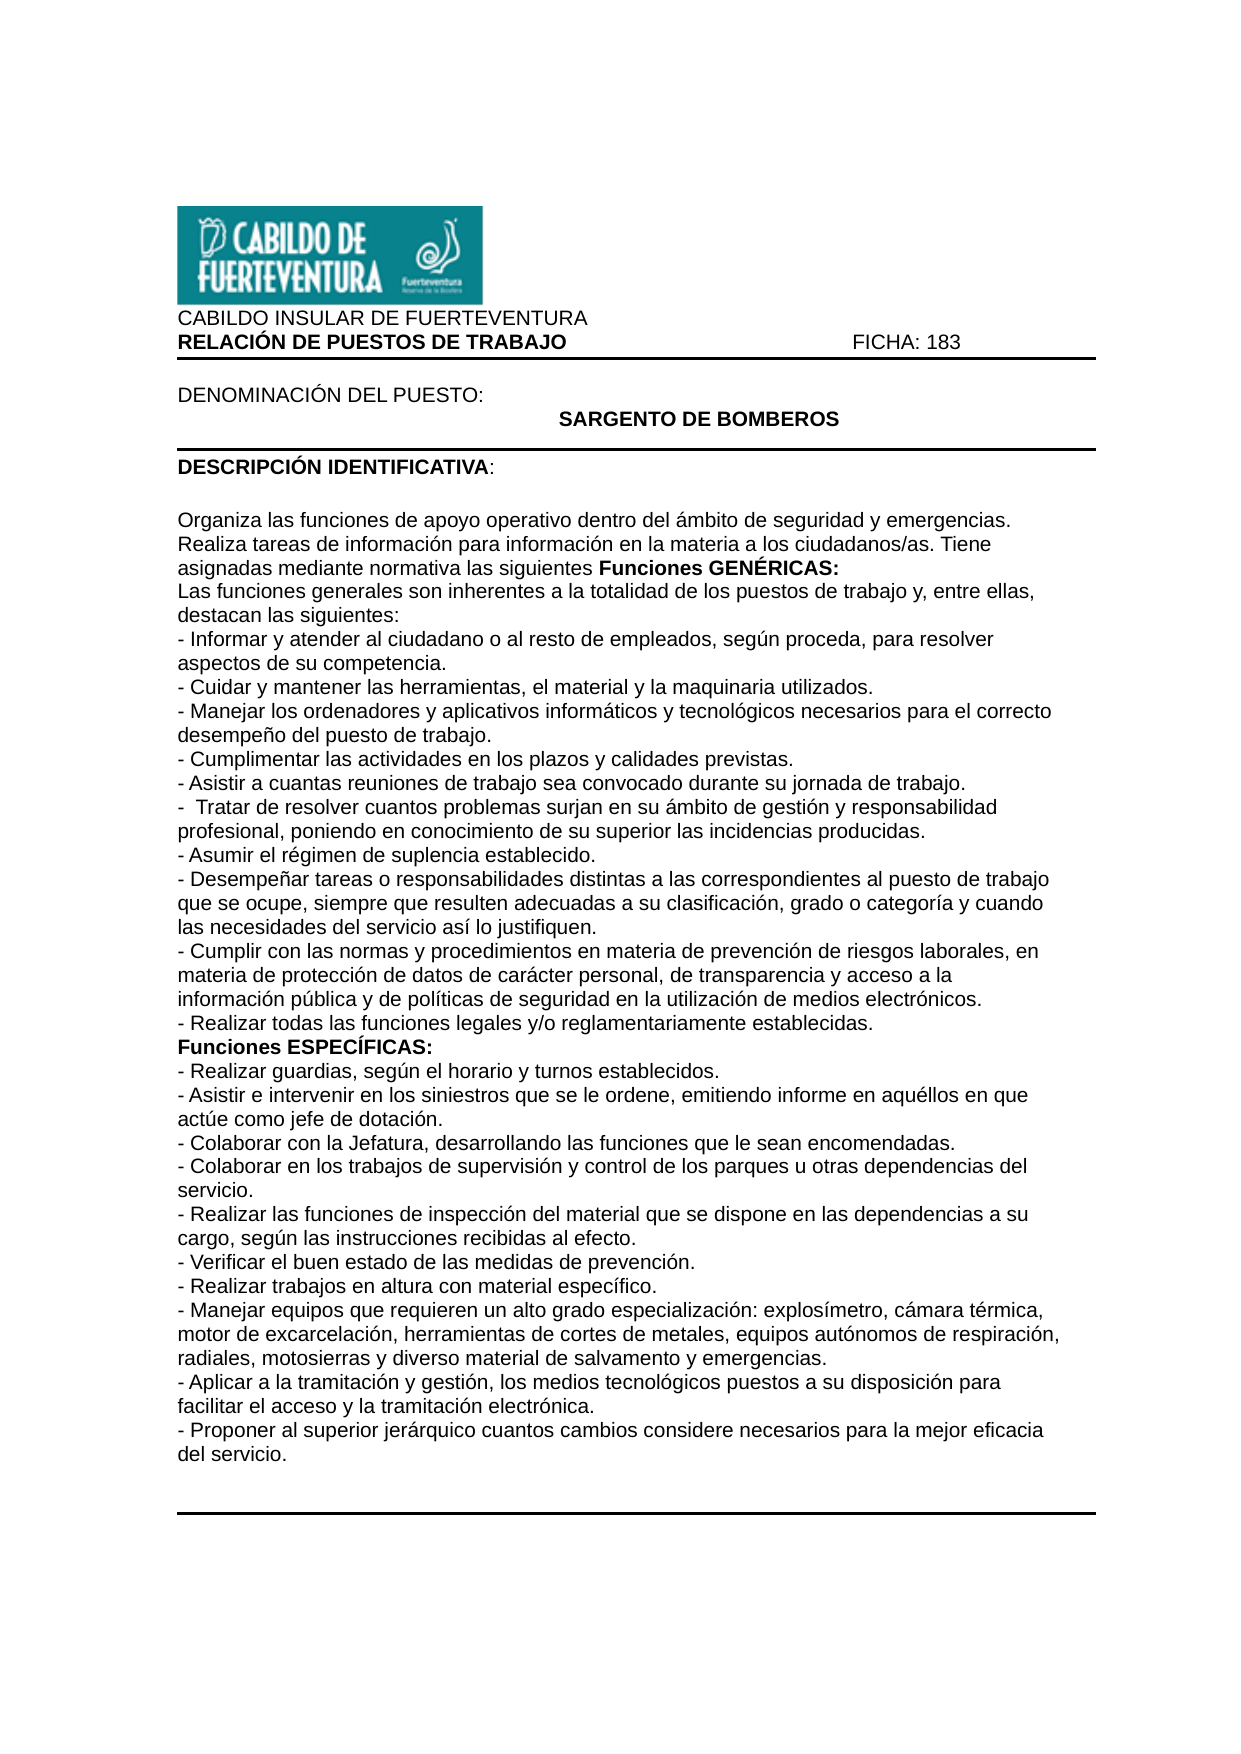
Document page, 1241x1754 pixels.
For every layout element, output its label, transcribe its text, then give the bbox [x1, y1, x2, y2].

text - Asistir e intervenir en los siniestros que se le ordene, emitiendo informe en aquéllos en que actúe como jefe de dotación. [177, 1082, 1063, 1130]
text - Asistir a cuantas reuniones de trabajo sea convocado durante su jornada de trabajo. [177, 771, 1063, 795]
text - Desempeñar tareas o responsabilidades distintas a las correspondientes al puesto de trabajo que se ocupe, siempre que resulten adecuadas a su clasificación, grado o categoría y cuando las necesidades del servicio así lo justifiquen. [177, 867, 1063, 939]
text - Cumplimentar las actividades en los plazos y calidades previstas. [177, 747, 1063, 771]
text - Verificar el buen estado de las medidas de prevención. [177, 1250, 1063, 1274]
text Funciones ESPECÍFICAS: [177, 1034, 1063, 1058]
text - Aplicar a la tramitación y gestión, los medios tecnológicos puestos a su disposición para facilitar el acceso y la tramitación electrónica. [177, 1370, 1063, 1418]
text - Informar y atender al ciudadano o al resto de empleados, según proceda, para resolver aspectos de su competencia. [177, 627, 1063, 675]
text Organiza las funciones de apoyo operativo dentro del ámbito de seguridad y emergencias. [177, 507, 1063, 531]
text - Realizar guardias, según el horario y turnos establecidos. [177, 1058, 1063, 1082]
picture [177, 206, 485, 307]
text - Realizar trabajos en altura con material específico. [177, 1274, 1063, 1298]
text DESCRIPCIÓN IDENTIFICATIVA: [177, 455, 1063, 479]
text - Tratar de resolver cuantos problemas surjan en su ámbito de gestión y responsabilidad profesional, poniendo en conocimiento de su superior las incidencias producidas. [177, 795, 1063, 843]
text SARGENTO DE BOMBEROS [177, 407, 1063, 431]
text - Realizar las funciones de inspección del material que se dispone en las dependencias a su cargo, según las instrucciones recibidas al efecto. [177, 1202, 1063, 1250]
text - Colaborar en los trabajos de supervisión y control de los parques u otras dependencias del servicio. [177, 1154, 1063, 1202]
text DENOMINACIÓN DEL PUESTO: [177, 383, 1063, 407]
text - Asumir el régimen de suplencia establecido. [177, 843, 1063, 867]
text CABILDO INSULAR DE FUERTEVENTURA [177, 306, 1063, 330]
text - Manejar los ordenadores y aplicativos informáticos y tecnológicos necesarios para el correcto desempeño del puesto de trabajo. [177, 699, 1063, 747]
text RELACIÓN DE PUESTOS DE TRABAJO FICHA: 183 [177, 330, 1063, 354]
text Realiza tareas de información para información en la materia a los ciudadanos/as. Tiene asignadas mediante normativa las siguientes Funciones GENÉRICAS: [177, 531, 1063, 579]
text Las funciones generales son inherentes a la totalidad de los puestos de trabajo y, entre ellas, destacan las siguientes: [177, 579, 1063, 627]
text - Realizar todas las funciones legales y/o reglamentariamente establecidas. [177, 1011, 1063, 1034]
text - Manejar equipos que requieren un alto grado especialización: explosímetro, cámara térmica, motor de excarcelación, herramientas de cortes de metales, equipos autónomos de respiración, radiales, motosierras y diverso material de salvamento y emergencias. [177, 1298, 1063, 1370]
text - Cuidar y mantener las herramientas, el material y la maquinaria utilizados. [177, 675, 1063, 699]
text - Colaborar con la Jefatura, desarrollando las funciones que le sean encomendadas. [177, 1130, 1063, 1154]
text - Proponer al superior jerárquico cuantos cambios considere necesarios para la mejor eficacia del servicio. [177, 1418, 1063, 1466]
text - Cumplir con las normas y procedimientos en materia de prevención de riesgos laborales, en materia de protección de datos de carácter personal, de transparencia y acceso a la información pública y de políticas de seguridad en la utilización de medios electrónicos. [177, 939, 1063, 1011]
